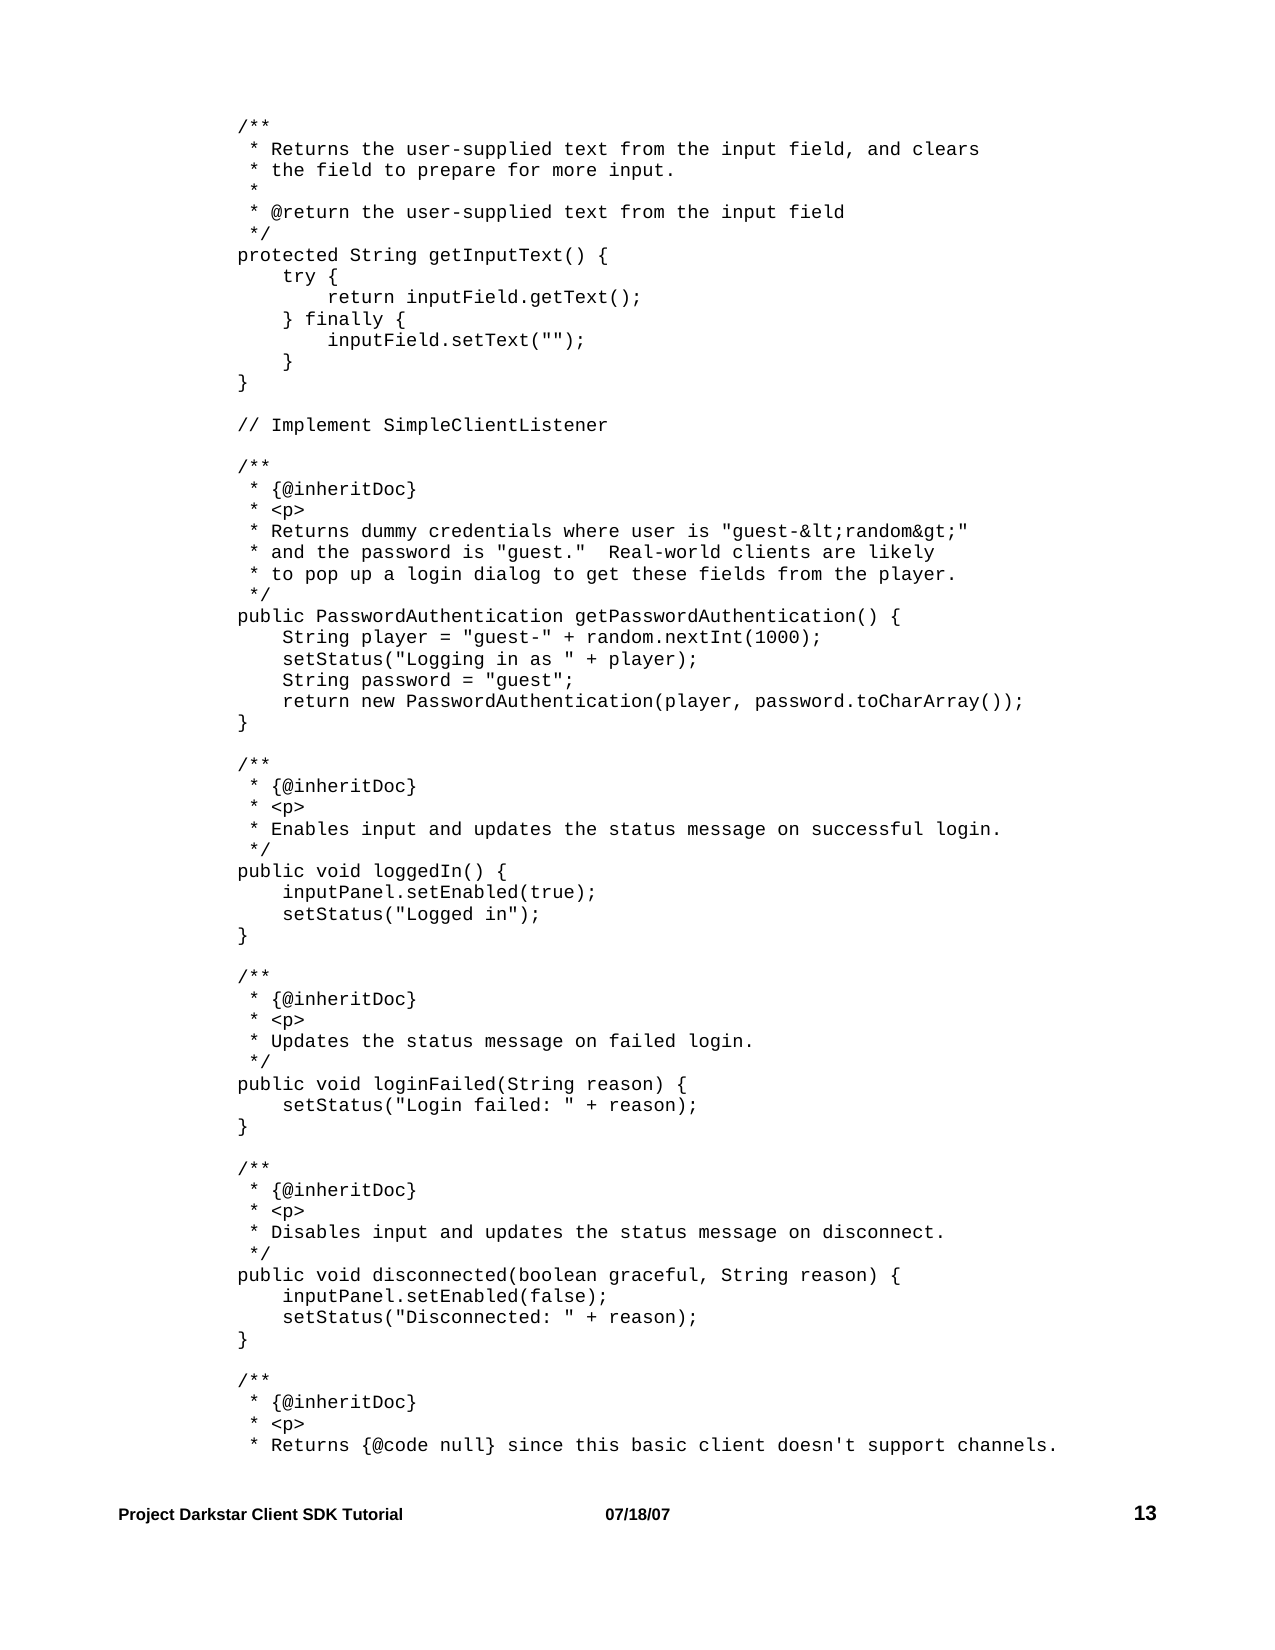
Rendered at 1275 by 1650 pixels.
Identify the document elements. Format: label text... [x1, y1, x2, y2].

text /** * Returns the user-supplied text from the input field, and clears * the field to prepare for more input. * * @return the user-supplied text from the input field */ protected String getInputText() { try { return inputField.getText(); } finally { inputField.setText(""); } } // Implement SimpleClientListener /** * {@inheritDoc} * <p> * Returns dummy credentials where user is "guest-&lt;random&gt;" * and the password is "guest." Real-world clients are likely * to pop up a login dialog to get these fields from the player. */ public PasswordAuthentication getPasswordAuthentication() { String player = "guest-" + random.nextInt(1000); setStatus("Logging in as " + player); String password = "guest"; return new PasswordAuthentication(player, password.toCharArray()); } /** * {@inheritDoc} * <p> * Enables input and updates the status message on successful login. */ public void loggedIn() { inputPanel.setEnabled(true); setStatus("Logged in"); } /** * {@inheritDoc} * <p> * Updates the status message on failed login. */ public void loginFailed(String reason) { setStatus("Login failed: " + reason); } /** * {@inheritDoc} * <p> * Disables input and updates the status message on disconnect. */ public void disconnected(boolean graceful, String reason) { inputPanel.setEnabled(false); setStatus("Disconnected: " + reason); } /** * {@inheritDoc} * <p> * Returns {@code null} since this basic client doesn't support channels. [192, 118, 1098, 1457]
